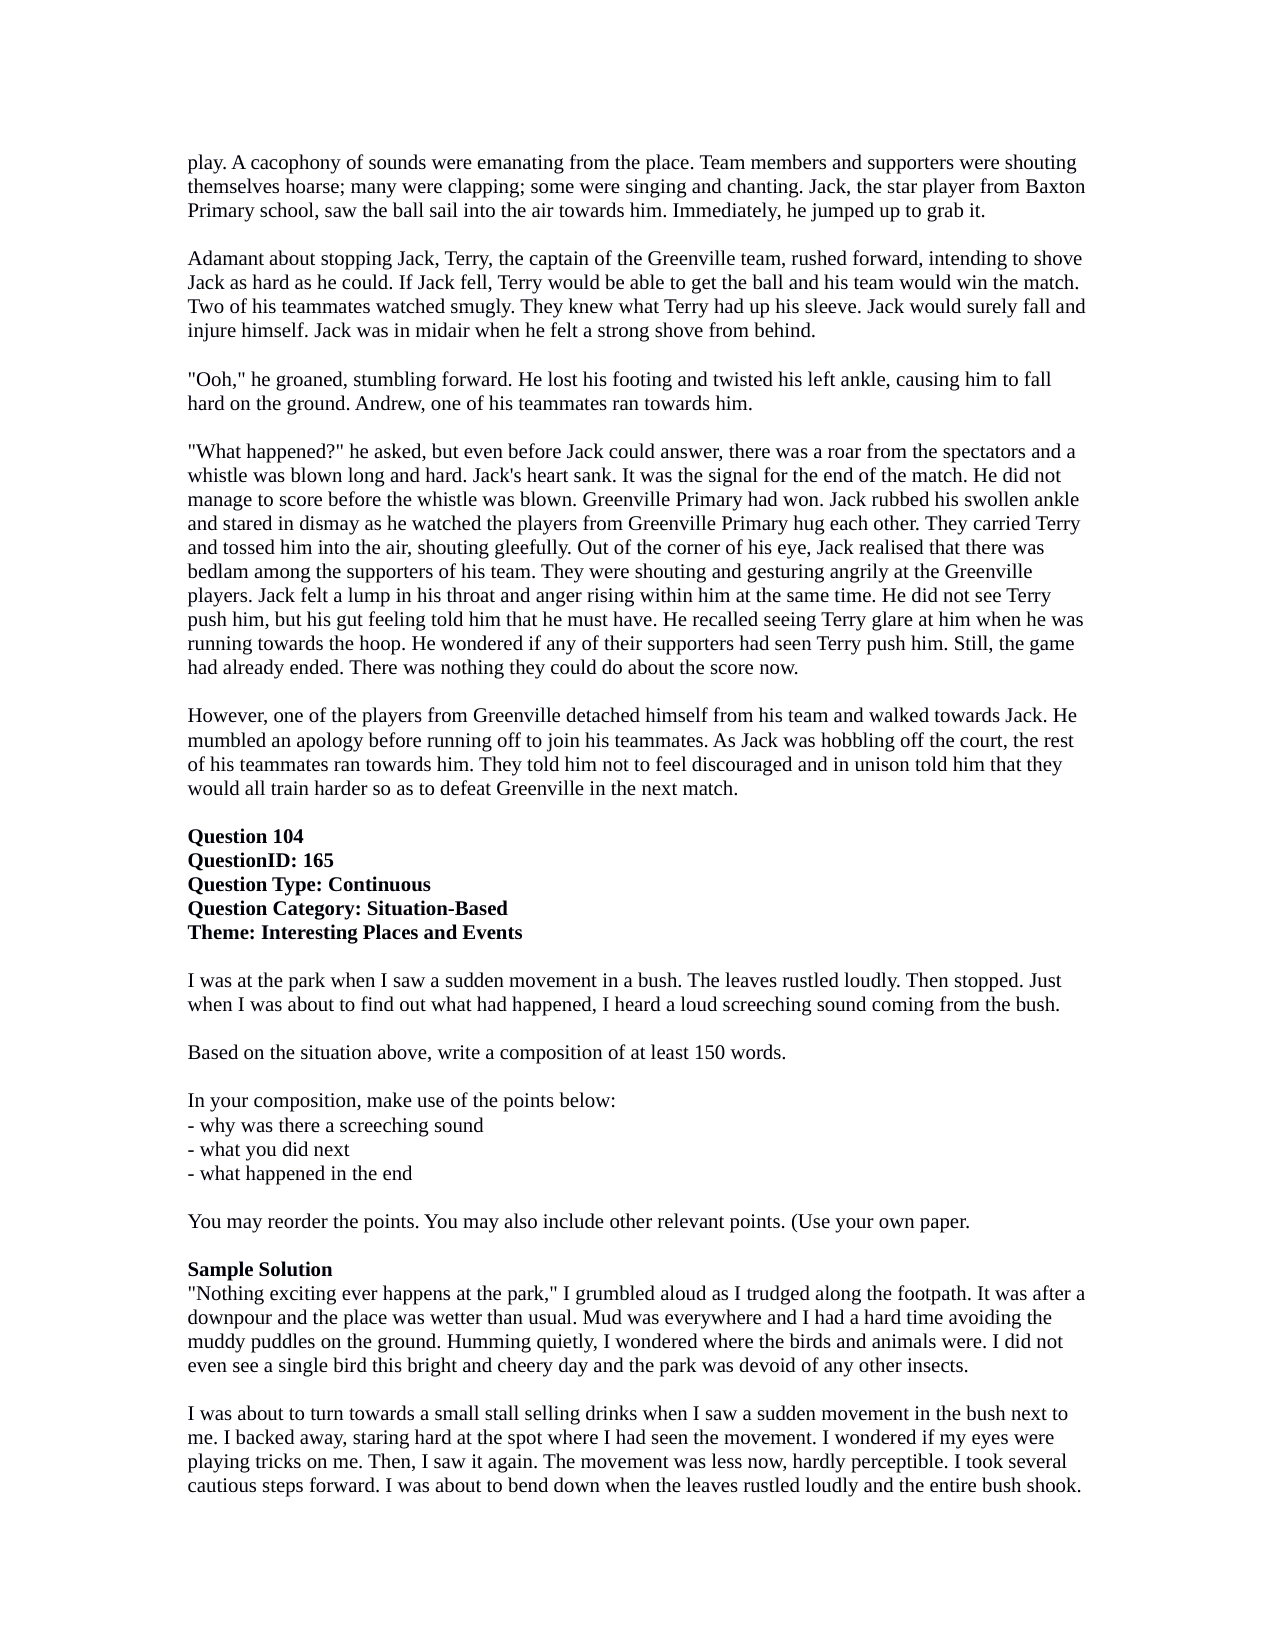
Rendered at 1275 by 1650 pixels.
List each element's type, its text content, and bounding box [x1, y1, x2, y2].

text - what happened in the end [187, 1161, 1087, 1185]
text Based on the situation above, write a composition of at least 150 words. [187, 1040, 1087, 1064]
text - why was there a screeching sound [187, 1112, 1087, 1137]
text Question Category: Situation-Based [187, 896, 1087, 920]
text "Nothing exciting ever happens at the park," I grumbled aloud as I trudged along the footpath. It was after a downpour and the place was wetter than usual. Mud was everywhere and I had a hard time avoiding the muddy puddles on the ground. Humming quietly, I wondered where the birds and animals were. I did not even see a single bird this bright and cheery day and the park was devoid of any other insects. [187, 1281, 1087, 1377]
text I was at the park when I saw a sudden movement in a bush. The leaves rustled loudly. Then stopped. Just when I was about to find out what had happened, I heard a loud screeching sound coming from the bush. [187, 968, 1087, 1016]
text "What happened?" he asked, but even before Jack could answer, there was a roar from the spectators and a whistle was blown long and hard. Jack's heart sank. It was the signal for the end of the match. He did not manage to score before the whistle was blown. Greenville Primary had won. Jack rubbed his swollen ankle and stared in dismay as he watched the players from Greenville Primary hug each other. They carried Terry and tossed him into the air, shouting gleefully. Out of the corner of his eye, Jack realised that there was bedlam among the supporters of his team. They were shouting and gesturing angrily at the Greenville players. Jack felt a lump in his throat and anger rising within him at the same time. He did not see Terry push him, but his gut feeling told him that he must have. He recalled seeing Terry glare at him when he was running towards the hoop. He wondered if any of their supporters had seen Terry push him. Still, the game had already ended. There was nothing they could do about the score now. [187, 439, 1087, 679]
text In your composition, make use of the points below: [187, 1088, 1087, 1112]
text Question Type: Continuous [187, 872, 1087, 896]
text I was about to turn towards a small stall selling drinks when I saw a sudden movement in the bush next to me. I backed away, staring hard at the spot where I had seen the movement. I wondered if my eyes were playing tricks on me. Then, I saw it again. The movement was less now, hardly perceptible. I took several cautious steps forward. I was about to bend down when the leaves rustled loudly and the entire bush shook. [187, 1401, 1087, 1497]
text However, one of the players from Greenville detached himself from his team and walked towards Jack. He mumbled an apology before running off to join his teammates. As Jack was hobbling off the court, the rest of his teammates ran towards him. They told him not to feel discouraged and in unison told him that they would all train harder so as to defeat Greenville in the next match. [187, 703, 1087, 800]
text - what you did next [187, 1137, 1087, 1161]
text You may reorder the points. You may also include other relevant points. (Use your own paper. [187, 1209, 1087, 1233]
text Adamant about stopping Jack, Terry, the captain of the Greenville team, rushed forward, intending to shove Jack as hard as he could. If Jack fell, Terry would be able to get the ball and his team would win the match. Two of his teammates watched smugly. They knew what Terry had up his sleeve. Jack would surely fall and injure himself. Jack was in midair when he felt a strong shove from behind. [187, 246, 1087, 342]
text Theme: Interesting Places and Events [187, 920, 1087, 944]
text play. A cacophony of sounds were emanating from the place. Team members and supporters were shouting themselves hoarse; many were clapping; some were singing and chanting. Jack, the star player from Baxton Primary school, saw the ball sail into the air towards him. Immediately, he jumped up to grab it. [187, 150, 1087, 222]
text QuestionID: 165 [187, 848, 1087, 872]
text Question 104 [187, 824, 1087, 848]
text "Ooh," he groaned, stumbling forward. He lost his footing and twisted his left ankle, causing him to fall hard on the ground. Andrew, one of his teammates ran towards him. [187, 367, 1087, 415]
text Sample Solution [187, 1257, 1087, 1281]
